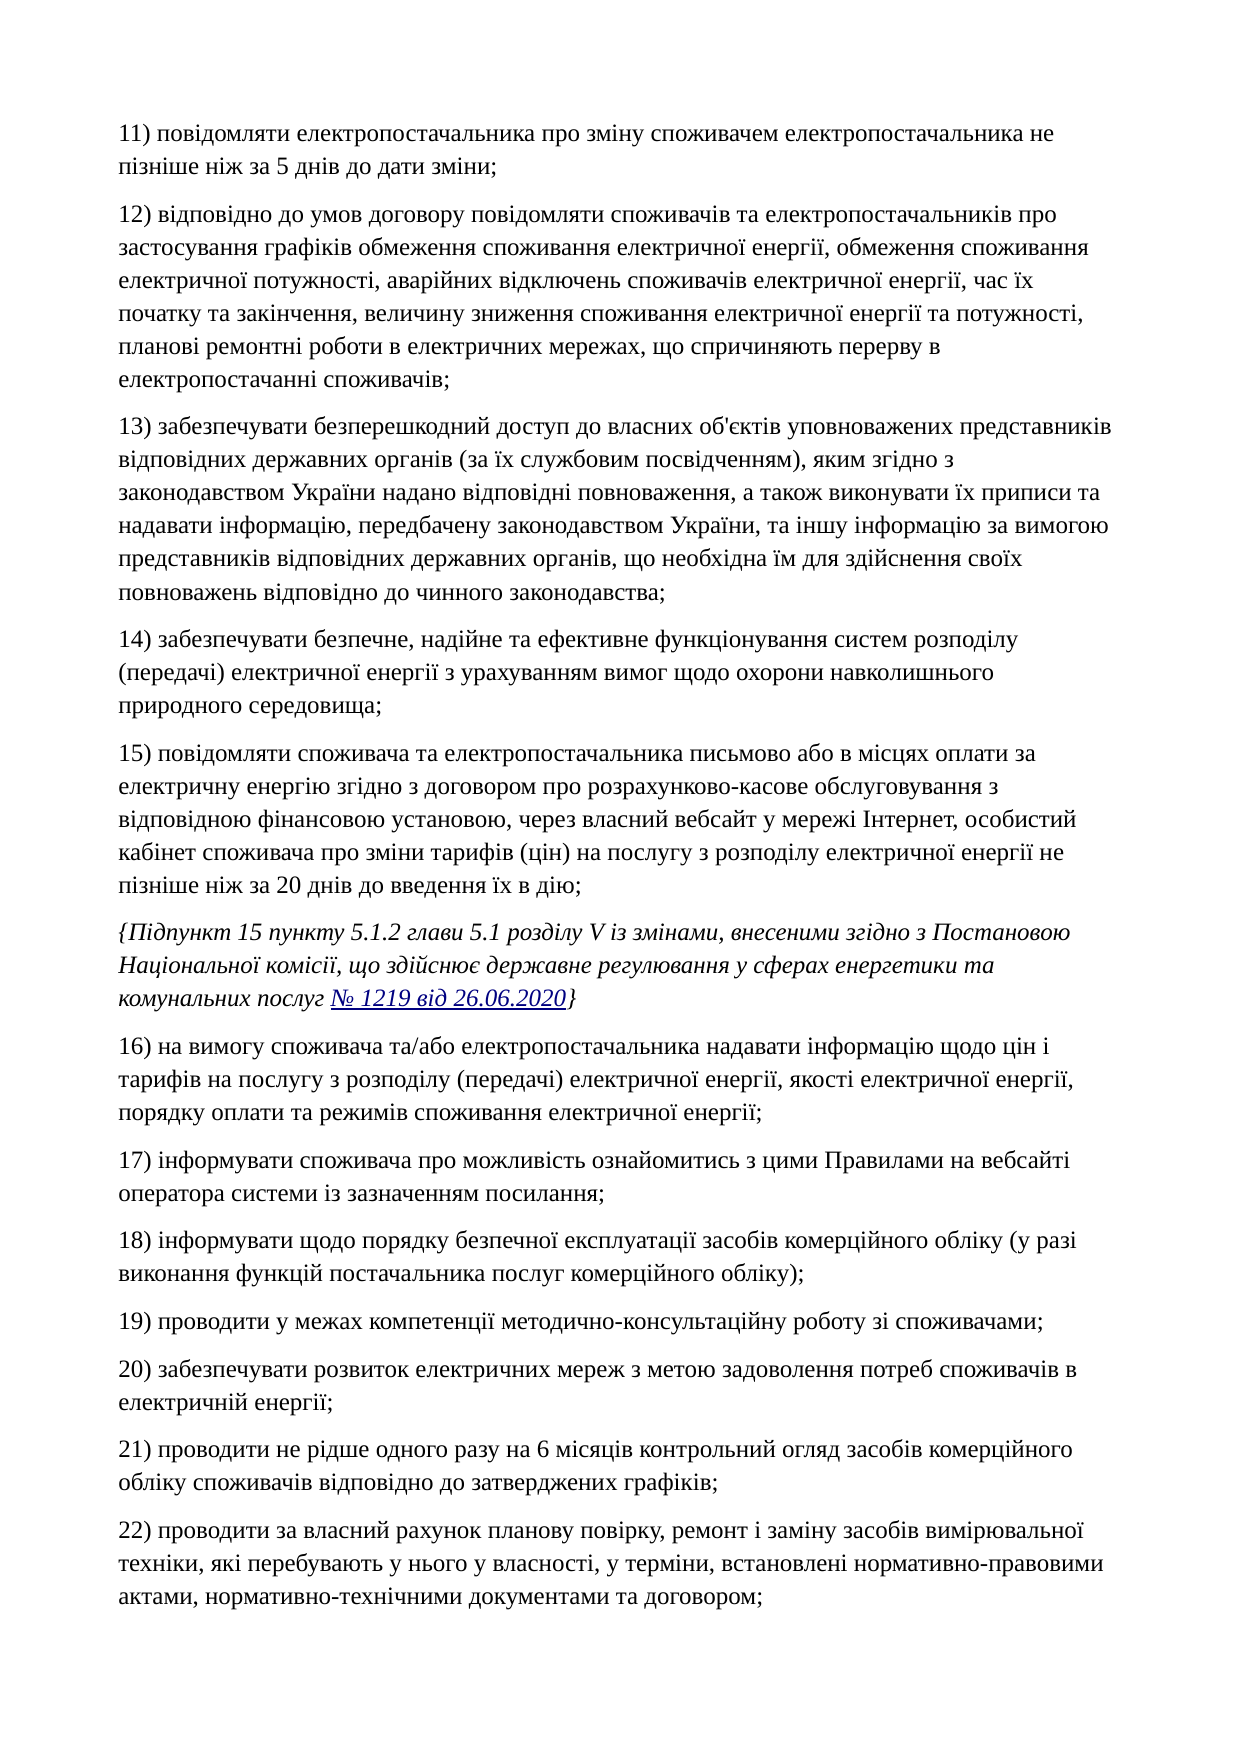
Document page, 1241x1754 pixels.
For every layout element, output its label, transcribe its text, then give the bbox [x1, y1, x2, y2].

text 11) повідомляти електропостачальника про зміну споживачем електропостачальника не пізніше ніж за 5 днів до дати зміни; [118, 118, 1122, 180]
text 22) проводити за власний рахунок планову повірку, ремонт і заміну засобів вимірювальної техніки, які перебувають у нього у власності, у терміни, встановлені нормативно-правовими актами, нормативно-технічними документами та договором; [118, 1515, 1122, 1610]
text 20) забезпечувати розвиток електричних мереж з метою задоволення потреб споживачів в електричній енергії; [118, 1354, 1122, 1415]
text 21) проводити не рідше одного разу на 6 місяців контрольний огляд засобів комерційного обліку споживачів відповідно до затверджених графіків; [118, 1434, 1122, 1496]
text 19) проводити у межах компетенції методично-консультаційну роботу зі споживачами; [118, 1306, 1122, 1335]
text 15) повідомляти споживача та електропостачальника письмово або в місцях оплати за електричну енергію згідно з договором про розрахунково-касове обслуговування з відповідною фінансовою установою, через власний вебсайт у мережі Інтернет, особистий кабінет споживача про зміни тарифів (цін) на послугу з розподілу електричної енергії не пізніше ніж за 20 днів до введення їх в дію; [118, 738, 1122, 899]
text 13) забезпечувати безперешкодний доступ до власних об'єктів уповноважених представників відповідних державних органів (за їх службовим посвідченням), яким згідно з законодавством України надано відповідні повноваження, а також виконувати їх приписи та надавати інформацію, передбачену законодавством України, та іншу інформацію за вимогою представників відповідних державних органів, що необхідна їм для здійснення своїх повноважень відповідно до чинного законодавства; [118, 411, 1122, 605]
text 16) на вимогу споживача та/або електропостачальника надавати інформацію щодо цін і тарифів на послугу з розподілу (передачі) електричної енергії, якості електричної енергії, порядку оплати та режимів споживання електричної енергії; [118, 1031, 1122, 1126]
text 12) відповідно до умов договору повідомляти споживачів та електропостачальників про застосування графіків обмеження споживання електричної енергії, обмеження споживання електричної потужності, аварійних відключень споживачів електричної енергії, час їх початку та закінчення, величину зниження споживання електричної енергії та потужності, планові ремонтні роботи в електричних мережах, що спричиняють перерву в електропостачанні споживачів; [118, 199, 1122, 393]
text {Підпункт 15 пункту 5.1.2 глави 5.1 розділу V із змінами, внесеними згідно з Постановою Національної комісії, що здійснює державне регулювання у сферах енергетики та комунальних послуг № 1219 від 26.06.2020} [118, 917, 1122, 1012]
text 14) забезпечувати безпечне, надійне та ефективне функціонування систем розподілу (передачі) електричної енергії з урахуванням вимог щодо охорони навколишнього природного середовища; [118, 624, 1122, 719]
text 18) інформувати щодо порядку безпечної експлуатації засобів комерційного обліку (у разі виконання функцій постачальника послуг комерційного обліку); [118, 1225, 1122, 1287]
text 17) інформувати споживача про можливість ознайомитись з цими Правилами на вебсайті оператора системи із зазначенням посилання; [118, 1145, 1122, 1207]
